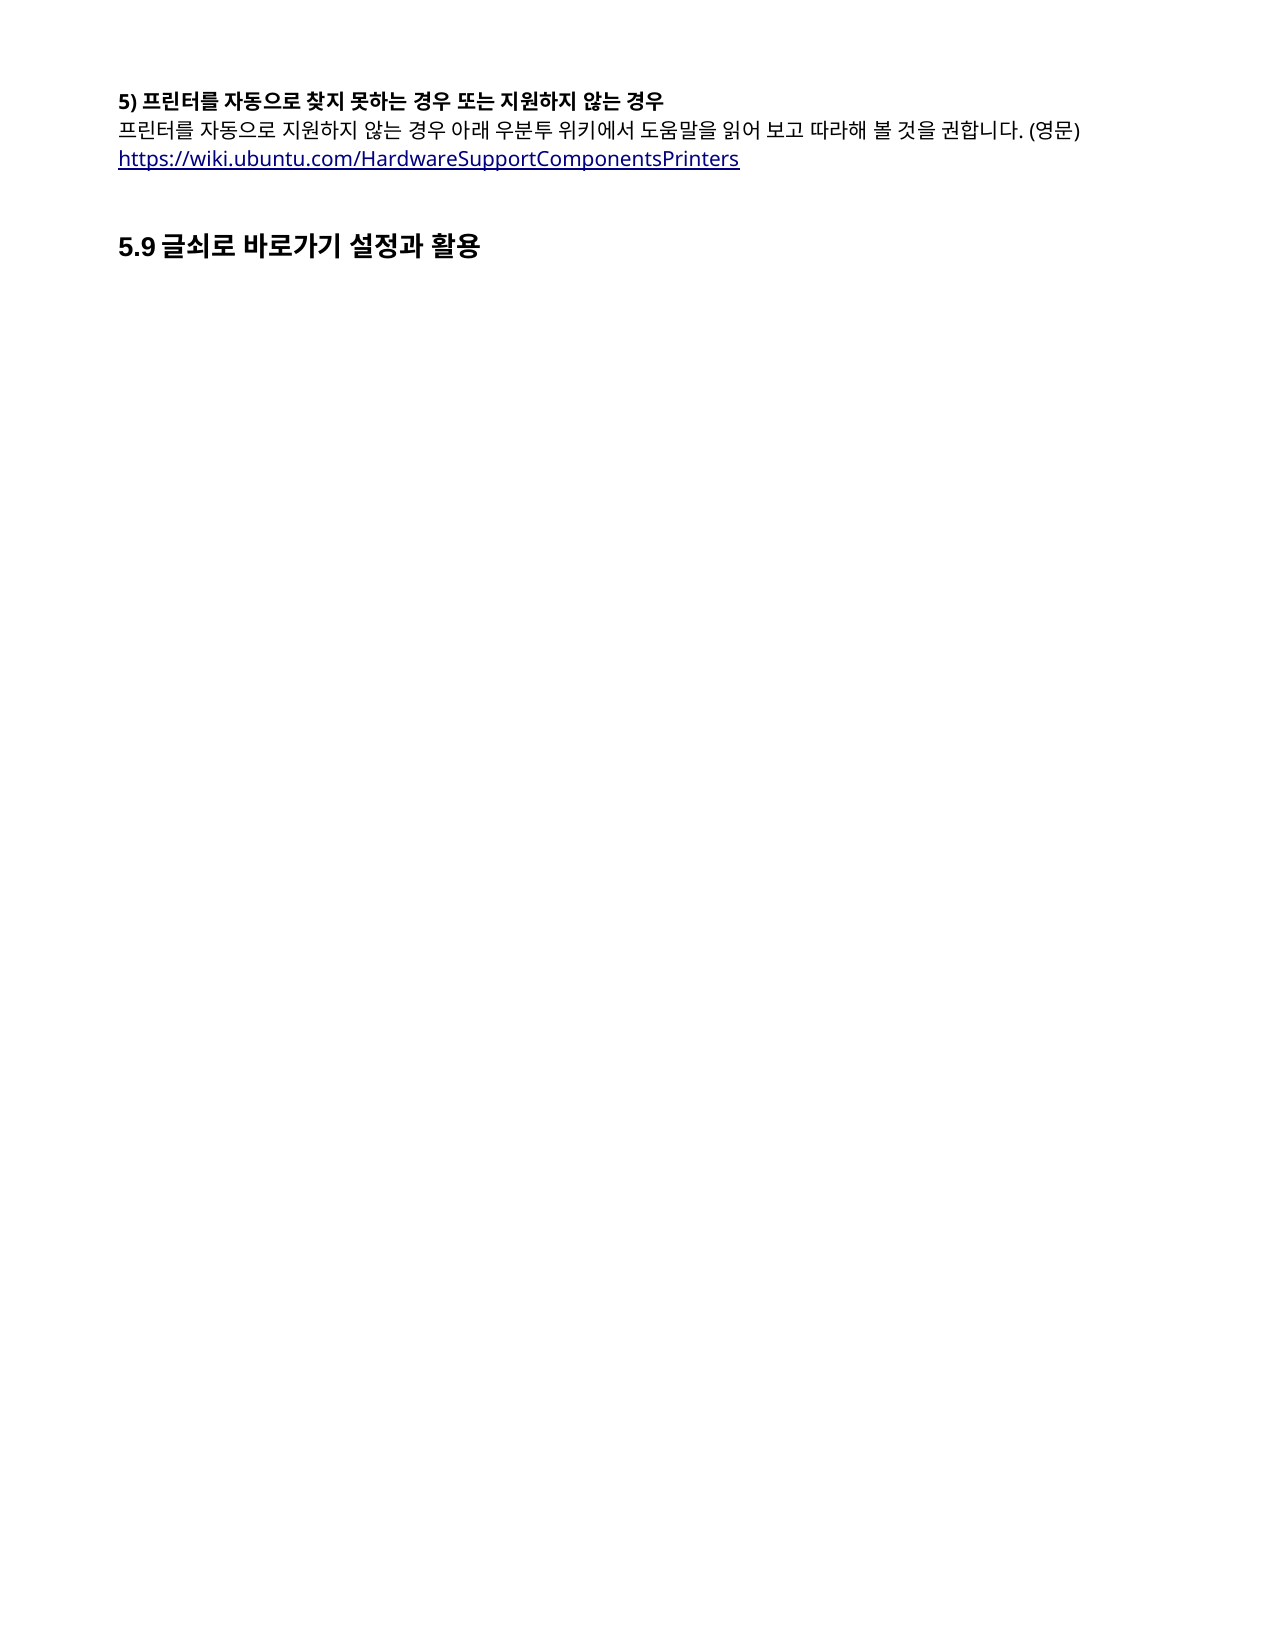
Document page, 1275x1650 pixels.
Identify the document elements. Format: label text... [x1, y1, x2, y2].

text 5) 프린터를 자동으로 찾지 못하는 경우 또는 지원하지 않는 경우 프린터를 자동으로 지원하지 않는 경우 아래 우분투 위키에서 도움말을 읽어 보고 따라해 볼 것을 권합니다. (영문) https://wiki.ubuntu.com/HardwareSupportComponentsPrinters [118, 59, 1216, 173]
subtitle 5.9글쇠로 바로가기 설정과 활용 [118, 227, 1216, 264]
